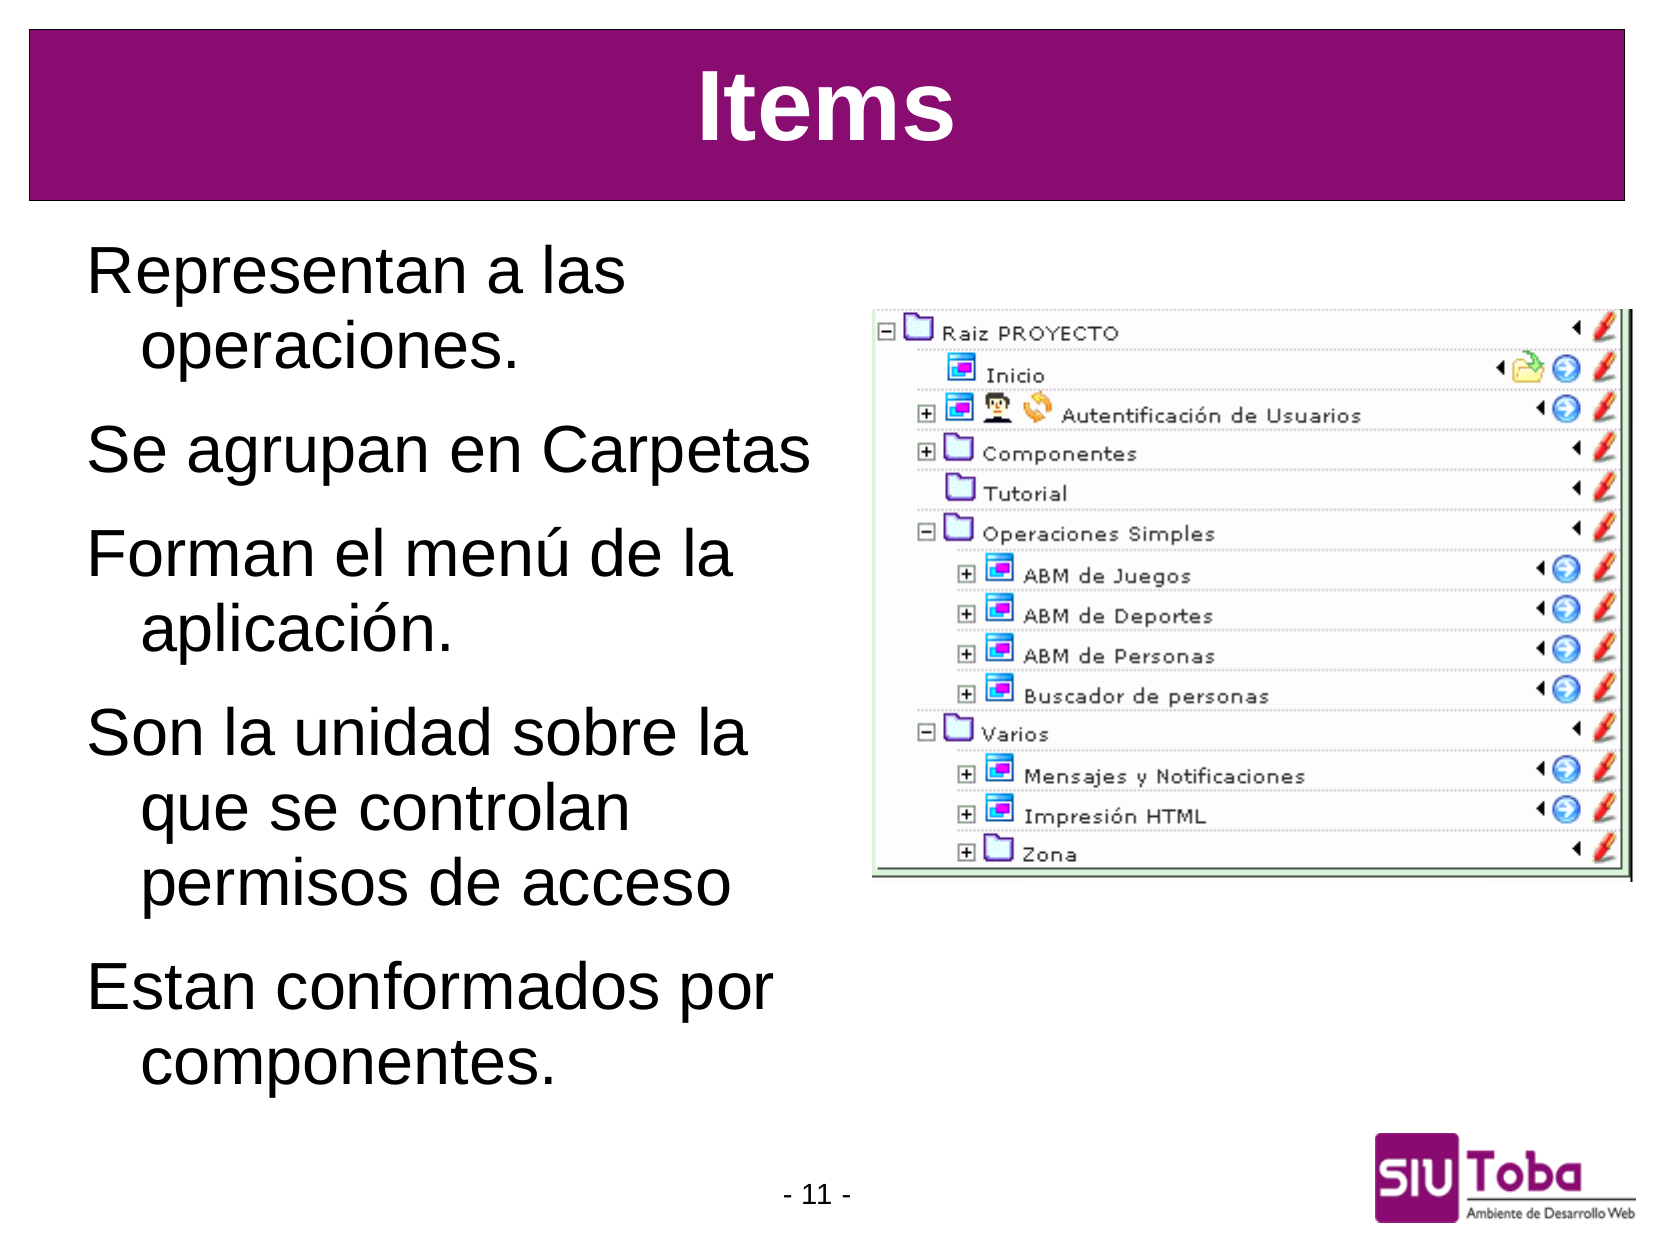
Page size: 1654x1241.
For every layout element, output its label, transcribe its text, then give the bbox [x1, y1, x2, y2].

list Representan a las operaciones. Se agrupan en Carpetas Forman el menú de la aplicación. Son la unidad sobre la que se controlan permisos de acceso Estan conformados por componentes. [69, 232, 849, 1174]
picture [1375, 1133, 1636, 1223]
title Items [59, 47, 1595, 166]
picture [872, 309, 1635, 882]
